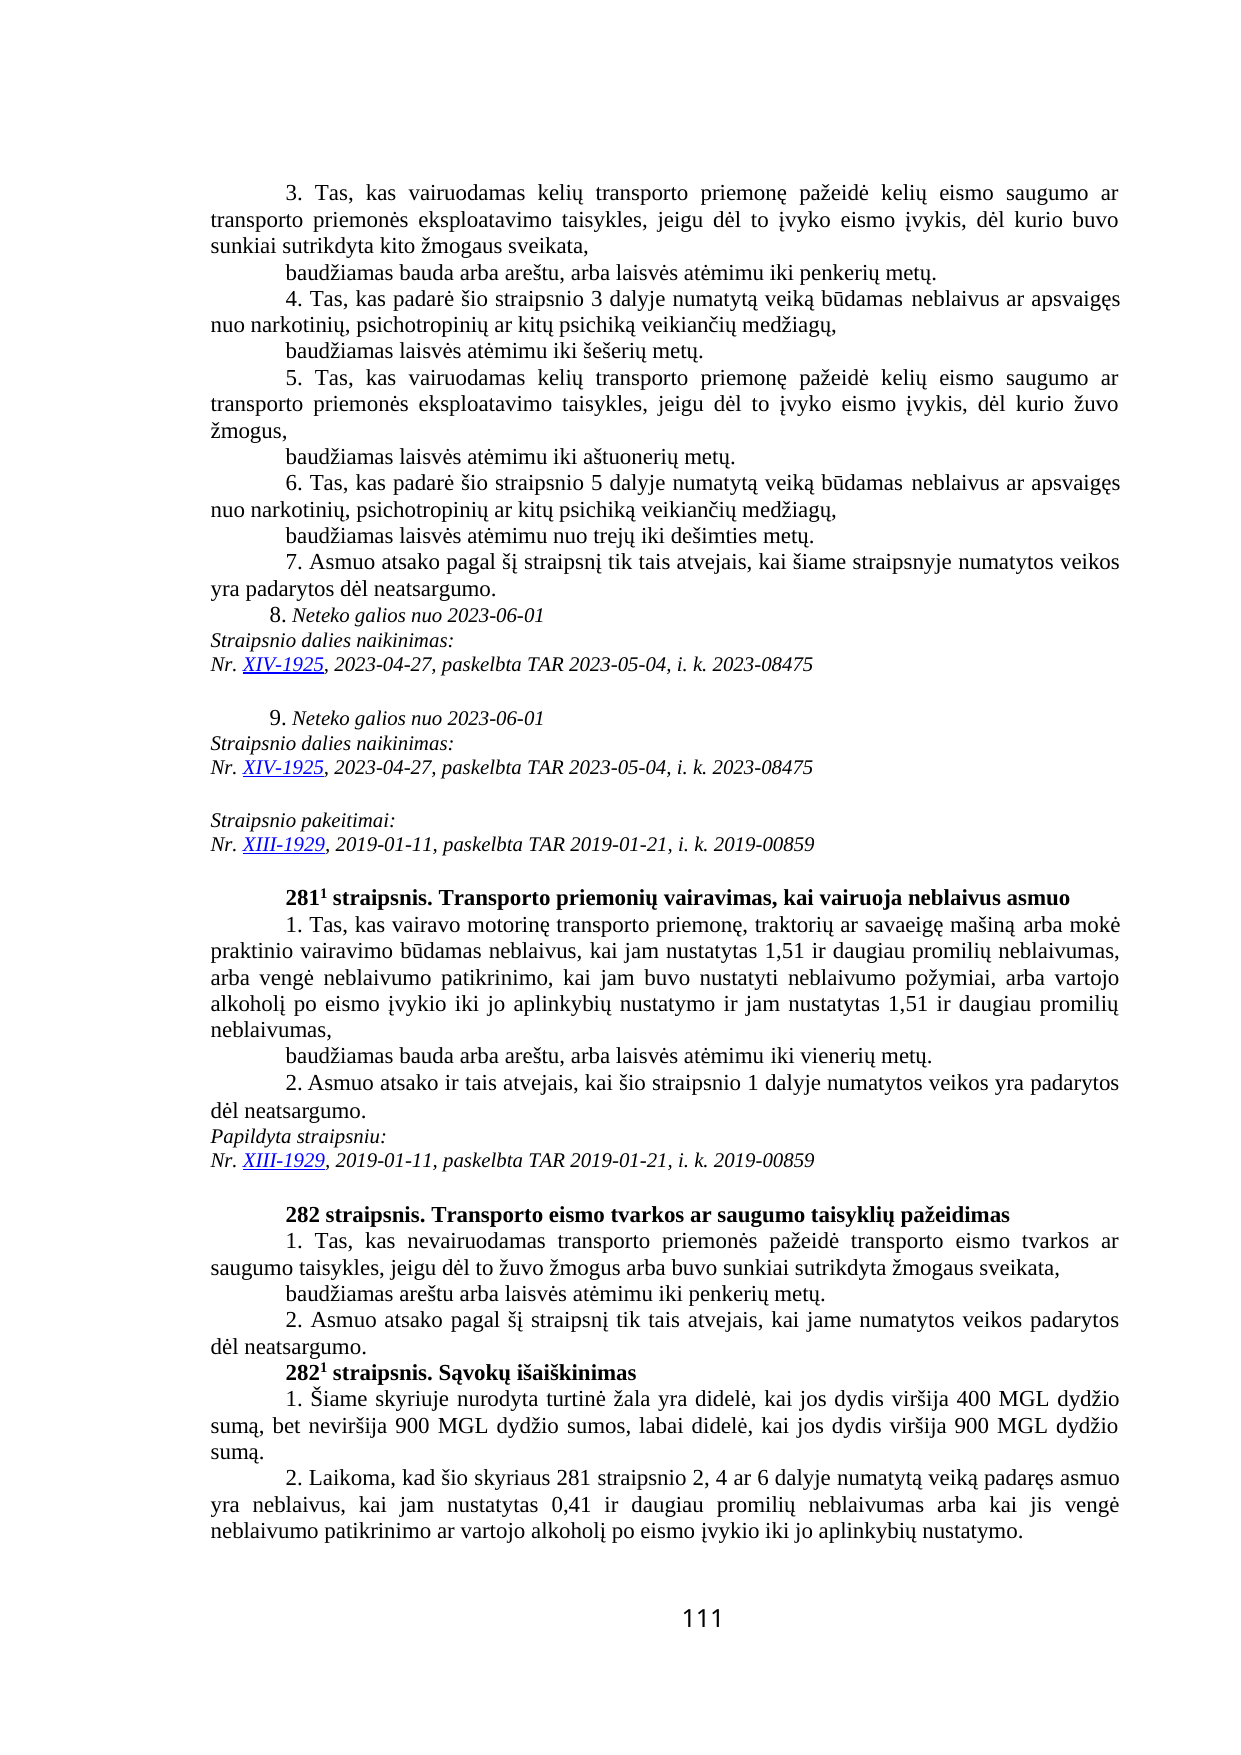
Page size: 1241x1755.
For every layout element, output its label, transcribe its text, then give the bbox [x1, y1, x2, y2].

text 2811 straipsnis. Transporto priemonių vairavimas, kai vairuoja neblaivus asmuo [210, 884, 1120, 911]
text 2821 straipsnis. Sąvokų išaiškinimas [210, 1359, 1120, 1385]
text 8. Neteko galios nuo 2023-06-01 [210, 601, 1120, 627]
text 1. Tas, kas vairavo motorinę transporto priemonę, traktorių ar savaeigę mašiną arba mokė praktinio vairavimo būdamas neblaivus, kai jam nustatytas 1,51 ir daugiau promilių neblaivumas, arba vengė neblaivumo patikrinimo, kai jam buvo nustatyti neblaivumo požymiai, arba vartojo alkoholį po eismo įvykio iki jo aplinkybių nustatymo ir jam nustatytas 1,51 ir daugiau promilių neblaivumas, [210, 911, 1120, 1043]
text 2. Asmuo atsako ir tais atvejais, kai šio straipsnio 1 dalyje numatytos veikos yra padarytos dėl neatsargumo. [210, 1069, 1120, 1124]
text 2. Laikoma, kad šio skyriaus 281 straipsnio 2, 4 ar 6 dalyje numatytą veiką padaręs asmuo yra neblaivus, kai jam nustatytas 0,41 ir daugiau promilių neblaivumas arba kai jis vengė neblaivumo patikrinimo ar vartojo alkoholį po eismo įvykio iki jo aplinkybių nustatymo. [210, 1464, 1120, 1543]
text baudžiamas laisvės atėmimu iki aštuonerių metų. [210, 443, 1120, 469]
text baudžiamas areštu arba laisvės atėmimu iki penkerių metų. [210, 1280, 1120, 1306]
text Papildyta straipsniu: [210, 1124, 1120, 1148]
text Straipsnio dalies naikinimas: [210, 731, 1120, 755]
text Straipsnio dalies naikinimas: [210, 627, 1120, 652]
text 5. Tas, kas vairuodamas kelių transporto priemonę pažeidė kelių eismo saugumo ar transporto priemonės eksploatavimo taisykles, jeigu dėl to įvyko eismo įvykis, dėl kurio žuvo žmogus, [210, 364, 1120, 443]
text 3. Tas, kas vairuodamas kelių transporto priemonę pažeidė kelių eismo saugumo ar transporto priemonės eksploatavimo taisykles, jeigu dėl to įvyko eismo įvykis, dėl kurio buvo sunkiai sutrikdyta kito žmogaus sveikata, [210, 179, 1120, 258]
text Nr. XIII-1929, 2019-01-11, paskelbta TAR 2019-01-21, i. k. 2019-00859 [210, 832, 1120, 856]
text 9. Neteko galios nuo 2023-06-01 [210, 704, 1120, 731]
text Nr. XIV-1925, 2023-04-27, paskelbta TAR 2023-05-04, i. k. 2023-08475 [210, 652, 1120, 676]
text Nr. XIII-1929, 2019-01-11, paskelbta TAR 2019-01-21, i. k. 2019-00859 [210, 1148, 1120, 1172]
text baudžiamas laisvės atėmimu iki šešerių metų. [210, 338, 1120, 364]
text 7. Asmuo atsako pagal šį straipsnį tik tais atvejais, kai šiame straipsnyje numatytos veikos yra padarytos dėl neatsargumo. [210, 548, 1120, 601]
text 2. Asmuo atsako pagal šį straipsnį tik tais atvejais, kai jame numatytos veikos padarytos dėl neatsargumo. [210, 1306, 1120, 1359]
text Straipsnio pakeitimai: [210, 808, 1120, 832]
text 1. Tas, kas nevairuodamas transporto priemonės pažeidė transporto eismo tvarkos ar saugumo taisykles, jeigu dėl to žuvo žmogus arba buvo sunkiai sutrikdyta žmogaus sveikata, [210, 1227, 1120, 1280]
text baudžiamas laisvės atėmimu nuo trejų iki dešimties metų. [210, 522, 1120, 548]
text baudžiamas bauda arba areštu, arba laisvės atėmimu iki vienerių metų. [210, 1043, 1120, 1069]
text 282 straipsnis. Transporto eismo tvarkos ar saugumo taisyklių pažeidimas [210, 1201, 1120, 1227]
text 1. Šiame skyriuje nurodyta turtinė žala yra didelė, kai jos dydis viršija 400 MGL dydžio sumą, bet neviršija 900 MGL dydžio sumos, labai didelė, kai jos dydis viršija 900 MGL dydžio sumą. [210, 1385, 1120, 1464]
text Nr. XIV-1925, 2023-04-27, paskelbta TAR 2023-05-04, i. k. 2023-08475 [210, 755, 1120, 779]
text 6. Tas, kas padarė šio straipsnio 5 dalyje numatytą veiką būdamas neblaivus ar apsvaigęs nuo narkotinių, psichotropinių ar kitų psichiką veikiančių medžiagų, [210, 469, 1120, 522]
text 4. Tas, kas padarė šio straipsnio 3 dalyje numatytą veiką būdamas neblaivus ar apsvaigęs nuo narkotinių, psichotropinių ar kitų psichiką veikiančių medžiagų, [210, 285, 1120, 338]
text baudžiamas bauda arba areštu, arba laisvės atėmimu iki penkerių metų. [210, 258, 1120, 285]
